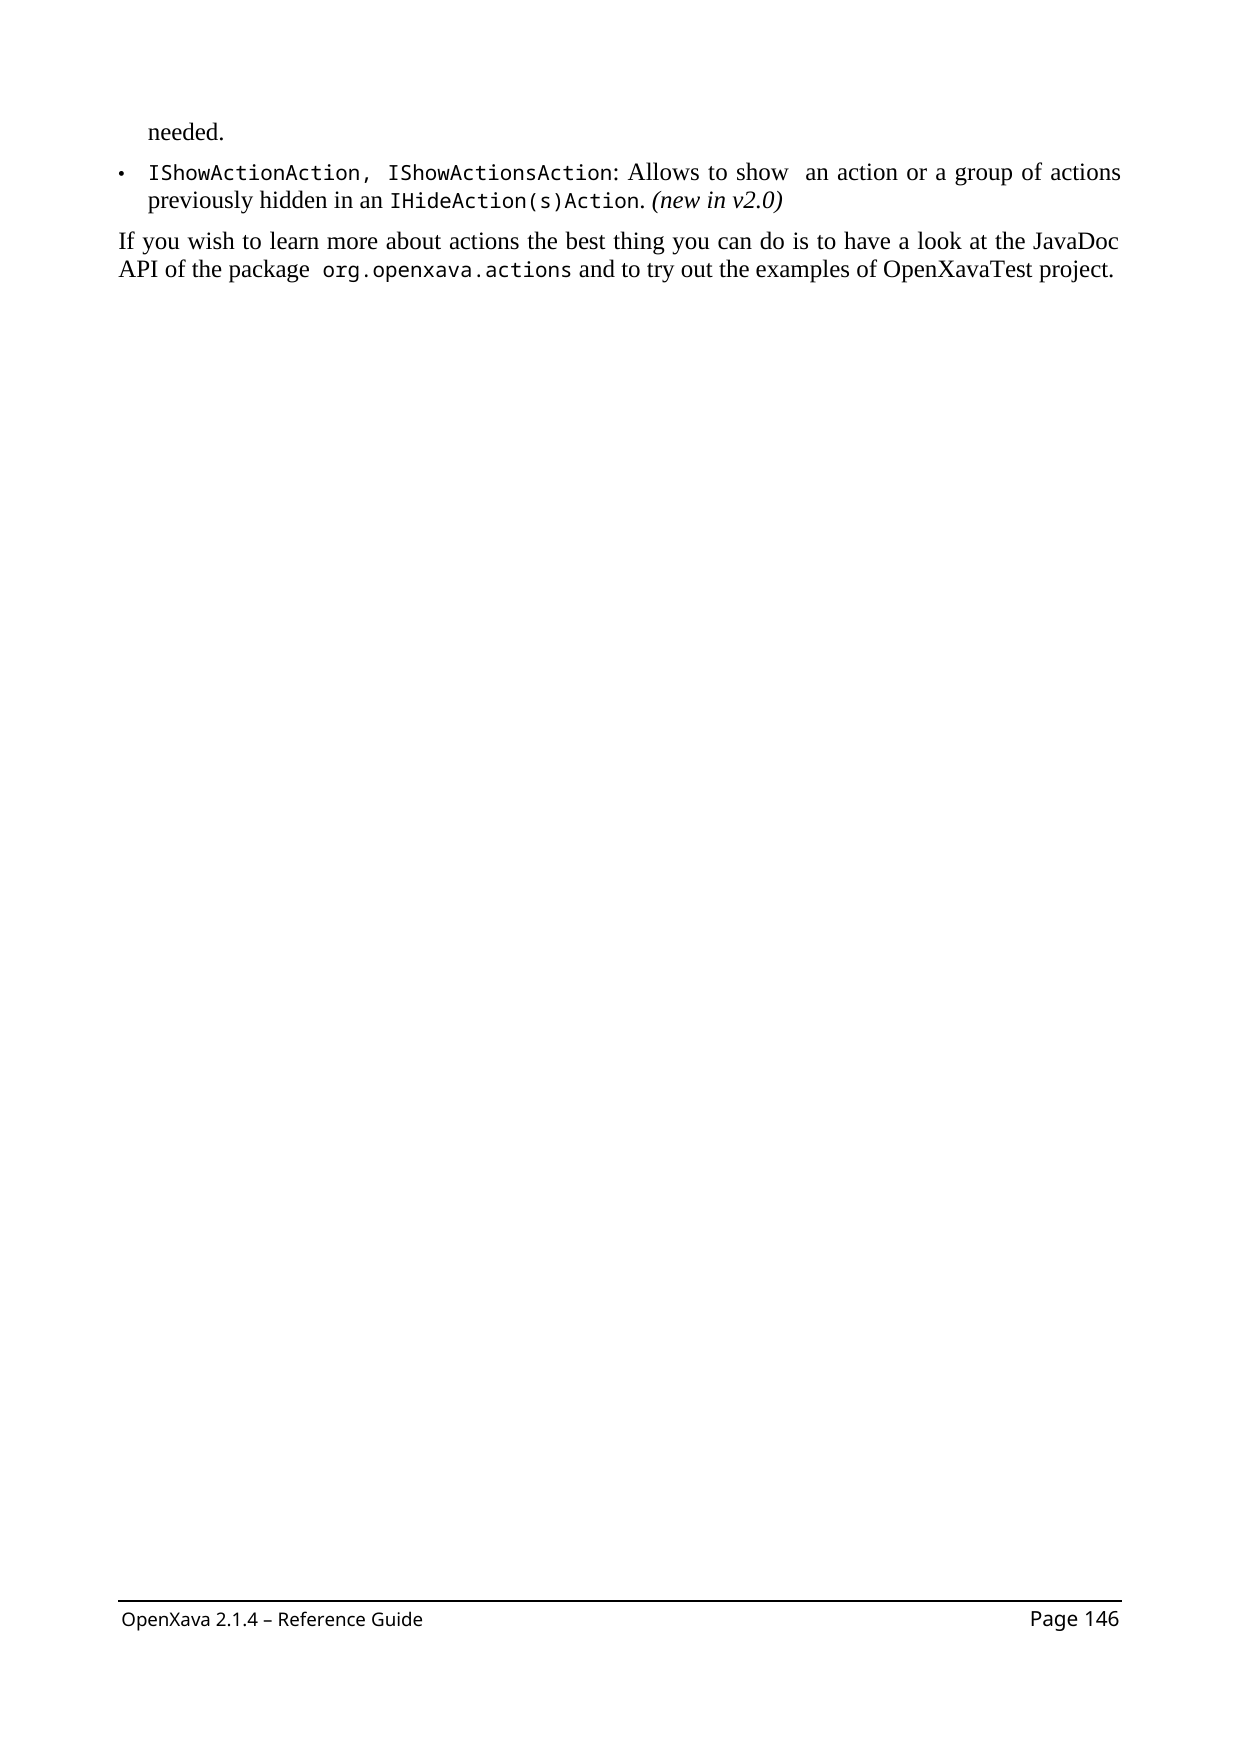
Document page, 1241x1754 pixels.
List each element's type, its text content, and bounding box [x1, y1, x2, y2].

list needed. [118, 118, 1122, 146]
text If you wish to learn more about actions the best thing you can do is to have a look at the JavaDoc API of the package org.openxava.actions and to try out the examples of OpenXavaTest project. [118, 227, 1122, 283]
list IShowActionAction, IShowActionsAction: Allows to show an action or a group of actions previously hidden in an IHideAction(s)Action. (new in v2.0) [118, 158, 1122, 215]
